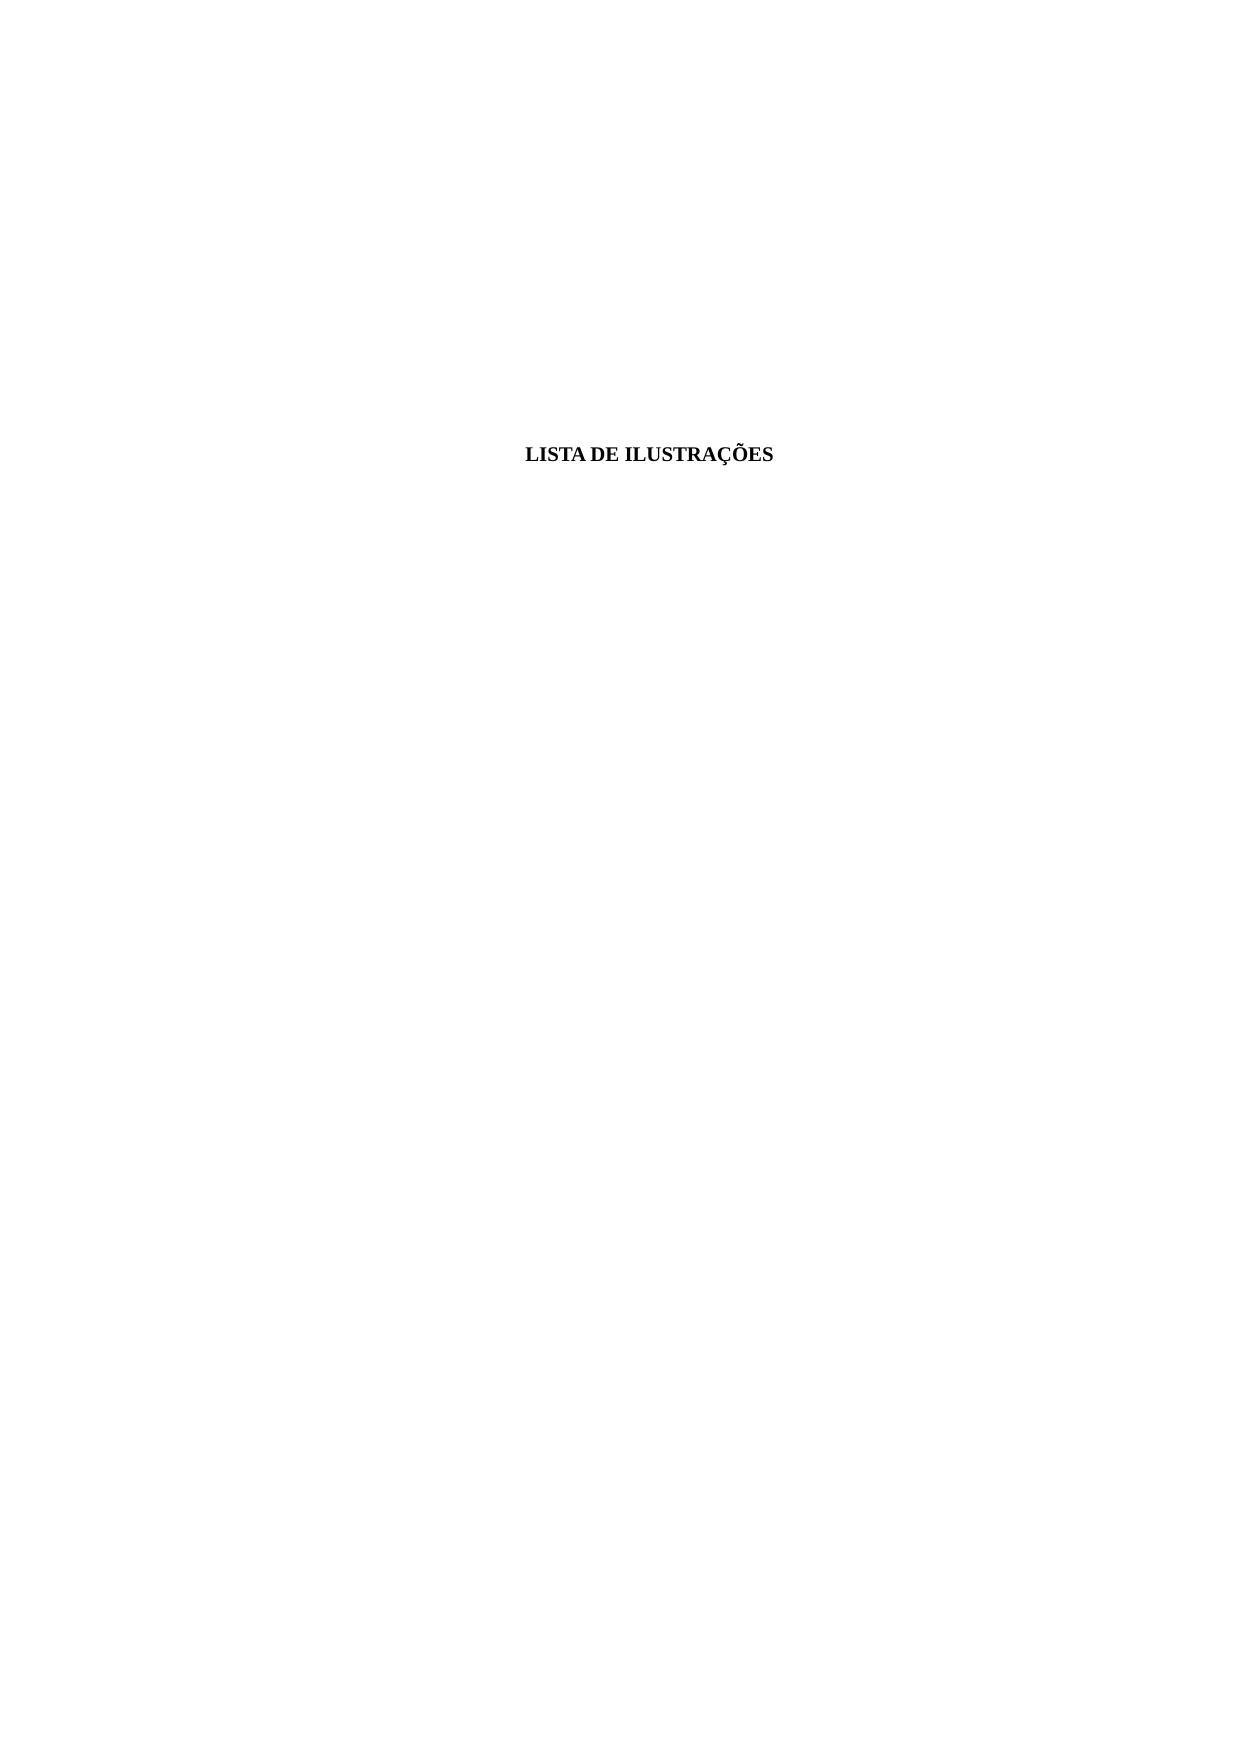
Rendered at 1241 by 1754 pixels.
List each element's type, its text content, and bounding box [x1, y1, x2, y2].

text LISTA DE ILUSTRAÇÕES [177, 442, 1121, 466]
